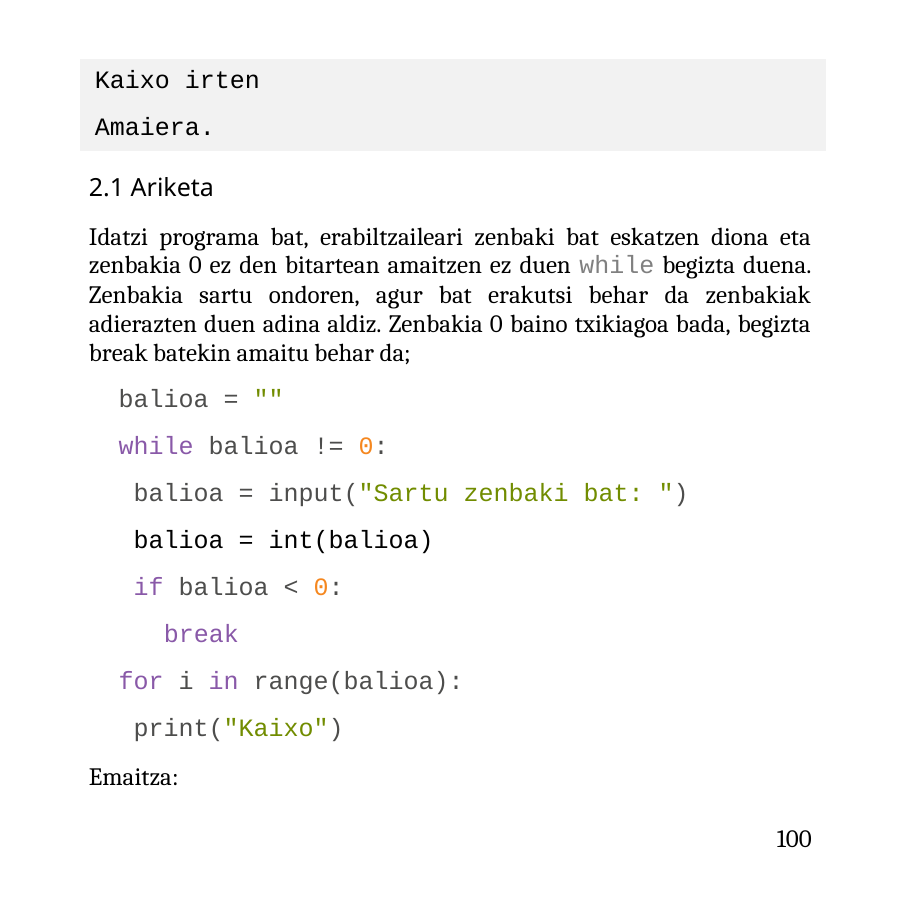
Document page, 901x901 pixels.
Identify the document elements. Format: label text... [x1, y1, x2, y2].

text Kaixo irten [86, 65, 820, 96]
text balioa = "" [118, 386, 811, 415]
text print("Kaixo") [118, 716, 811, 744]
text break [118, 622, 811, 650]
text if balioa < 0: [118, 575, 811, 603]
text balioa = input("Sartu zenbaki bat: ") [118, 481, 811, 509]
text while balioa != 0: [118, 433, 811, 462]
text Emaitza: [89, 763, 811, 792]
text for i in range(balioa): [118, 669, 811, 697]
text Amaiera. [86, 106, 820, 145]
text Idatzi programa bat, erabiltzaileari zenbaki bat eskatzen diona eta zenbakia 0 ez den bitartean amaitzen ez duen while begizta duena. Zenbakia sartu ondoren, agur bat erakutsi behar da zenbakiak adierazten duen adina aldiz. Zenbakia 0 baino txikiagoa bada, begizta break batekin amaitu behar da; [89, 223, 811, 368]
text balioa = int(balioa) [118, 528, 811, 556]
text 2.1 Ariketa [89, 170, 811, 204]
